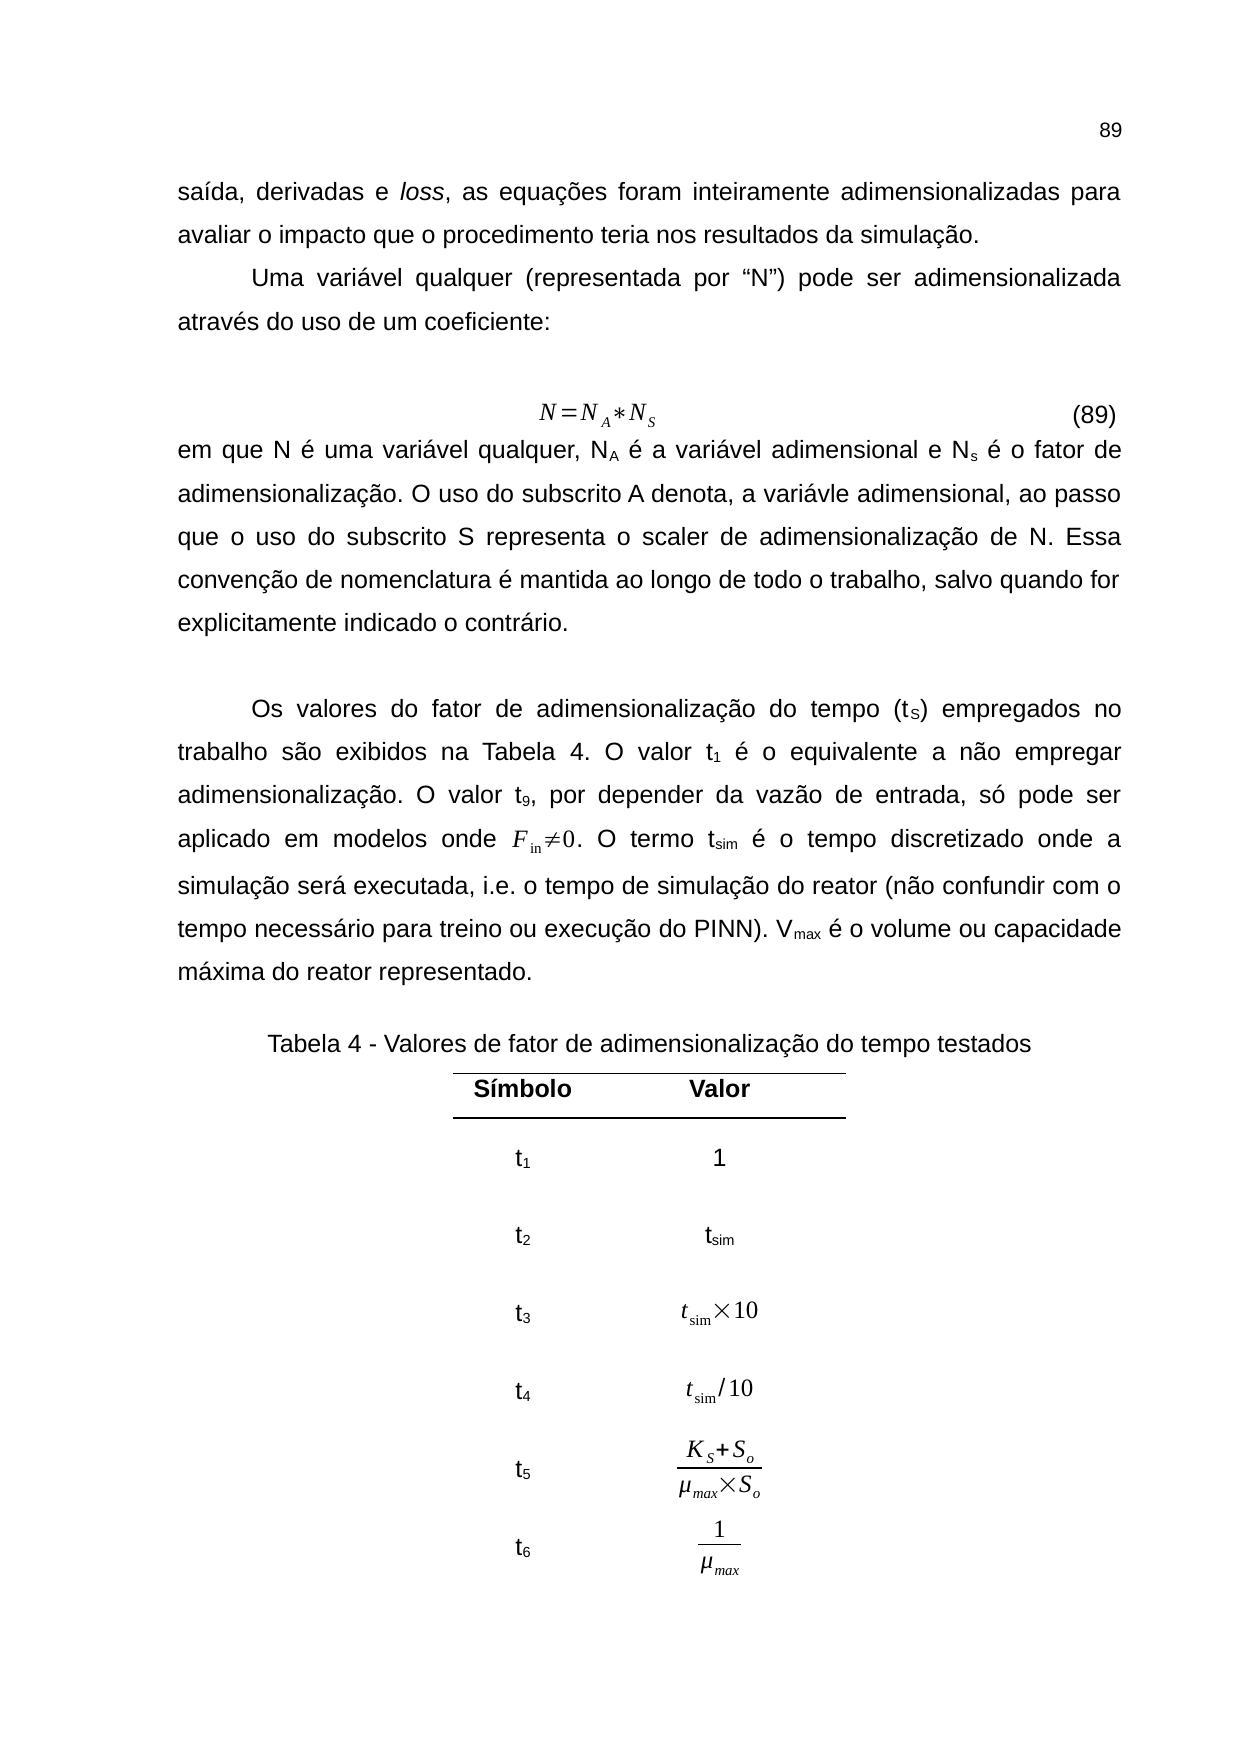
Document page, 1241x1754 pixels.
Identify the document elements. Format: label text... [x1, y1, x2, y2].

table_cell [593, 1273, 846, 1351]
table_header Símbolo [453, 1074, 592, 1117]
table_cell 1 [593, 1119, 846, 1195]
text Uma variável qualquer (representada por “N”) pode ser adimensionalizada através do uso de um coeficiente: [177, 263, 1122, 335]
table_header (89) [1017, 393, 1122, 436]
text saída, derivadas e loss, as equações foram inteiramente adimensionalizadas para avaliar o impacto que o procedimento teria nos resultados da simulação. [177, 177, 1122, 249]
table_header Valor [593, 1074, 846, 1117]
table_cell tsim [593, 1195, 846, 1273]
table_cell t2 [453, 1195, 592, 1273]
text Tabela 4 - Valores de fator de adimensionalização do tempo testados [177, 1029, 1122, 1057]
table_cell t4 [453, 1351, 592, 1429]
text Os valores do fator de adimensionalização do tempo (tS) empregados no trabalho são exibidos na Tabela 4. O valor t1 é o equivalente a não empregar adimensionalização. O valor t9, por depender da vazão de entrada, só pode ser aplicado em modelos onde . O termo tsim é o tempo discretizado onde a simulação será executada, i.e. o tempo de simulação do reator (não confundir com o tempo necessário para treino ou execução do PINN). Vmax é o volume ou capacidade máxima do reator representado. [177, 694, 1122, 986]
table_cell t1 [453, 1119, 592, 1195]
text em que N é uma variável qualquer, NA é a variável adimensional e Ns é o fator de adimensionalização. O uso do subscrito A denota, a variávle adimensional, ao passo que o uso do subscrito S representa o scaler de adimensionalização de N. Essa convenção de nomenclatura é mantida ao longo de todo o trabalho, salvo quando for explicitamente indicado o contrário. [177, 436, 1122, 637]
table_cell t3 [453, 1273, 592, 1351]
table_cell t6 [453, 1507, 592, 1585]
table_header [177, 393, 1017, 436]
table_cell [593, 1429, 846, 1507]
table_cell [593, 1507, 846, 1585]
table_cell t5 [453, 1429, 592, 1507]
table_cell [593, 1351, 846, 1429]
